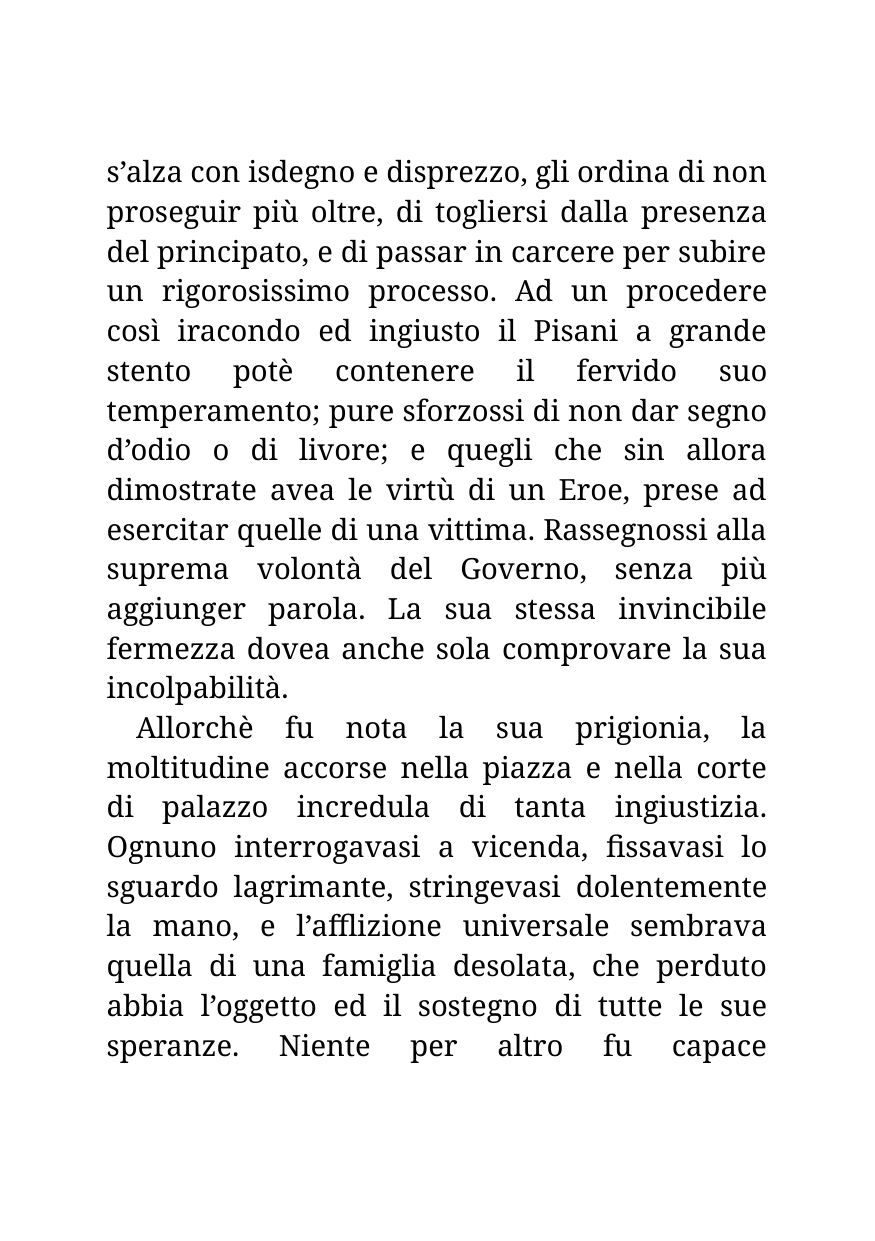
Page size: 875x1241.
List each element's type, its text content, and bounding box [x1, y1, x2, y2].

text s’alza con isdegno e disprezzo, gli ordina di non proseguir più oltre, di togliersi dalla presenza del principato, e di passar in carcere per subire un rigorosissimo processo. Ad un procedere così iracondo ed ingiusto il Pisani a grande stento potè contenere il fervido suo temperamento; pure sforzossi di non dar segno d’odio o di livore; e quegli che sin allora dimostrate avea le virtù di un Eroe, prese ad esercitar quelle di una vittima. Rassegnossi alla suprema volontà del Governo, senza più aggiunger parola. La sua stessa invincibile fermezza dovea anche sola comprovare la sua incolpabilità. [106, 152, 768, 707]
text Allorchè fu nota la sua prigionia, la moltitudine accorse nella piazza e nella corte di palazzo incredula di tanta ingiustizia. Ognuno interrogavasi a vicenda, fissavasi lo sguardo lagrimante, stringevasi dolentemente la mano, e l’afflizione universale sembrava quella di una famiglia desolata, che perduto abbia l’oggetto ed il sostegno di tutte le sue speranze. Niente per altro fu capace [106, 707, 768, 1064]
